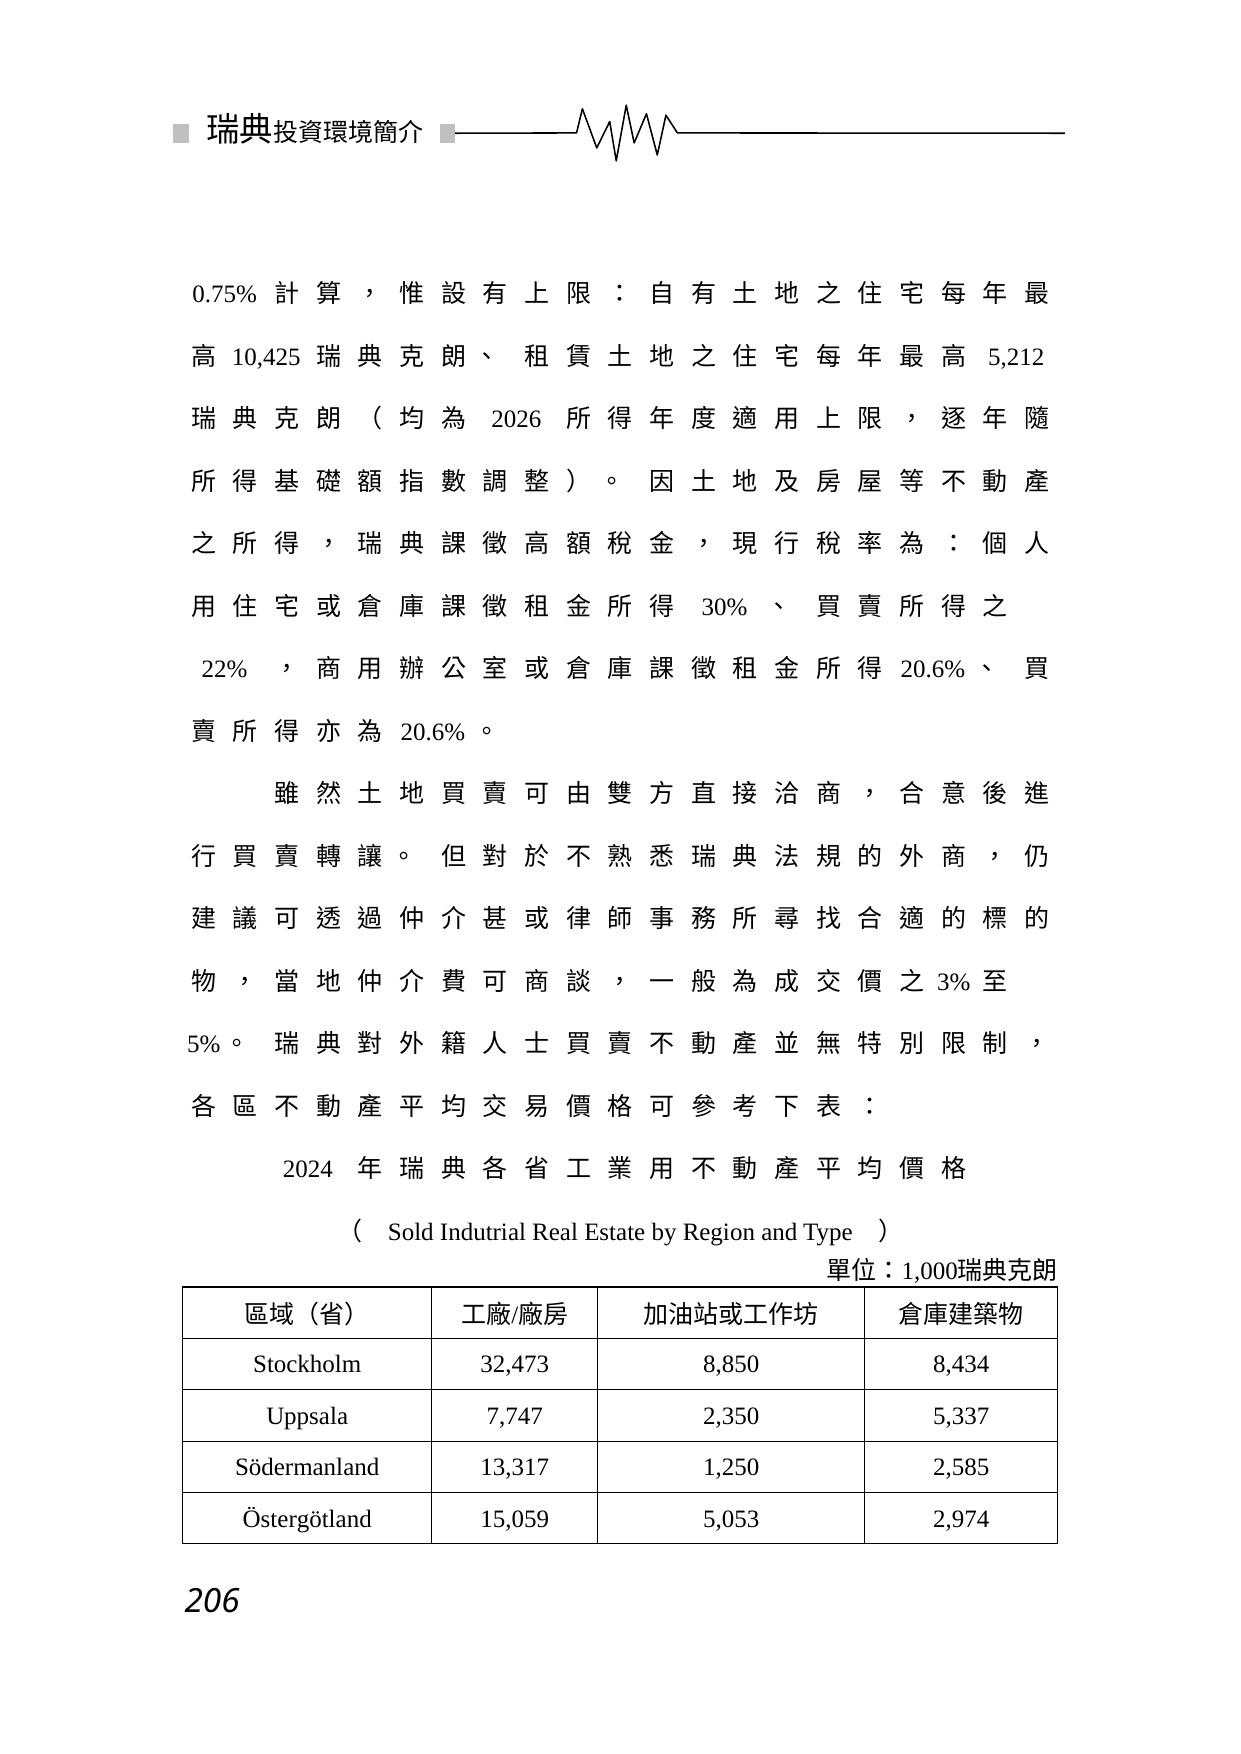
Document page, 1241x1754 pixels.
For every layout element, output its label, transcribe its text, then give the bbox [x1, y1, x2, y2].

table_header 區域（省） [183, 1288, 431, 1338]
table_cell 8,850 [598, 1339, 864, 1389]
table_cell 2,585 [865, 1442, 1057, 1492]
table_cell Uppsala [183, 1390, 431, 1441]
text 單位：1,000瑞典克朗 [183, 1250, 1058, 1286]
text 2024年瑞典各省工業用不動產平均價格 （Sold Indutrial Real Estate by Region and Type） [183, 1125, 1058, 1250]
table_cell 13,317 [432, 1442, 597, 1492]
table_header 加油站或工作坊 [598, 1288, 864, 1338]
table_cell 7,747 [432, 1390, 597, 1441]
text 雖然土地買賣可由雙方直接洽商，合意後進行買賣轉讓。但對於不熟悉瑞典法規的外商，仍建議可透過仲介甚或律師事務所尋找合適的標的物，當地仲介費可商談，一般為成交價之3%至5%。瑞典對外籍人士買賣不動產並無特別限制，各區不動產平均交易價格可參考下表： [183, 750, 1058, 1125]
table_cell Södermanland [183, 1442, 431, 1492]
table_cell 32,473 [432, 1339, 597, 1389]
text 0.75%計算，惟設有上限：自有土地之住宅每年最高10,425瑞典克朗、租賃土地之住宅每年最高5,212瑞典克朗（均為2026所得年度適用上限，逐年隨所得基礎額指數調整）。因土地及房屋等不動產之所得，瑞典課徵高額稅金，現行稅率為：個人用住宅或倉庫課徵租金所得30%、買賣所得之22%，商用辦公室或倉庫課徵租金所得20.6%、買賣所得亦為20.6%。 [183, 250, 1058, 750]
table_header 倉庫建築物 [865, 1288, 1057, 1338]
table_cell 8,434 [865, 1339, 1057, 1389]
table_cell 2,350 [598, 1390, 864, 1441]
table_cell 15,059 [432, 1493, 597, 1543]
table_cell 2,974 [865, 1493, 1057, 1543]
table_cell Östergötland [183, 1493, 431, 1543]
table_cell 5,337 [865, 1390, 1057, 1441]
table_cell 5,053 [598, 1493, 864, 1543]
table_header 工廠/廠房 [432, 1288, 597, 1338]
table_cell 1,250 [598, 1442, 864, 1492]
table_cell Stockholm [183, 1339, 431, 1389]
